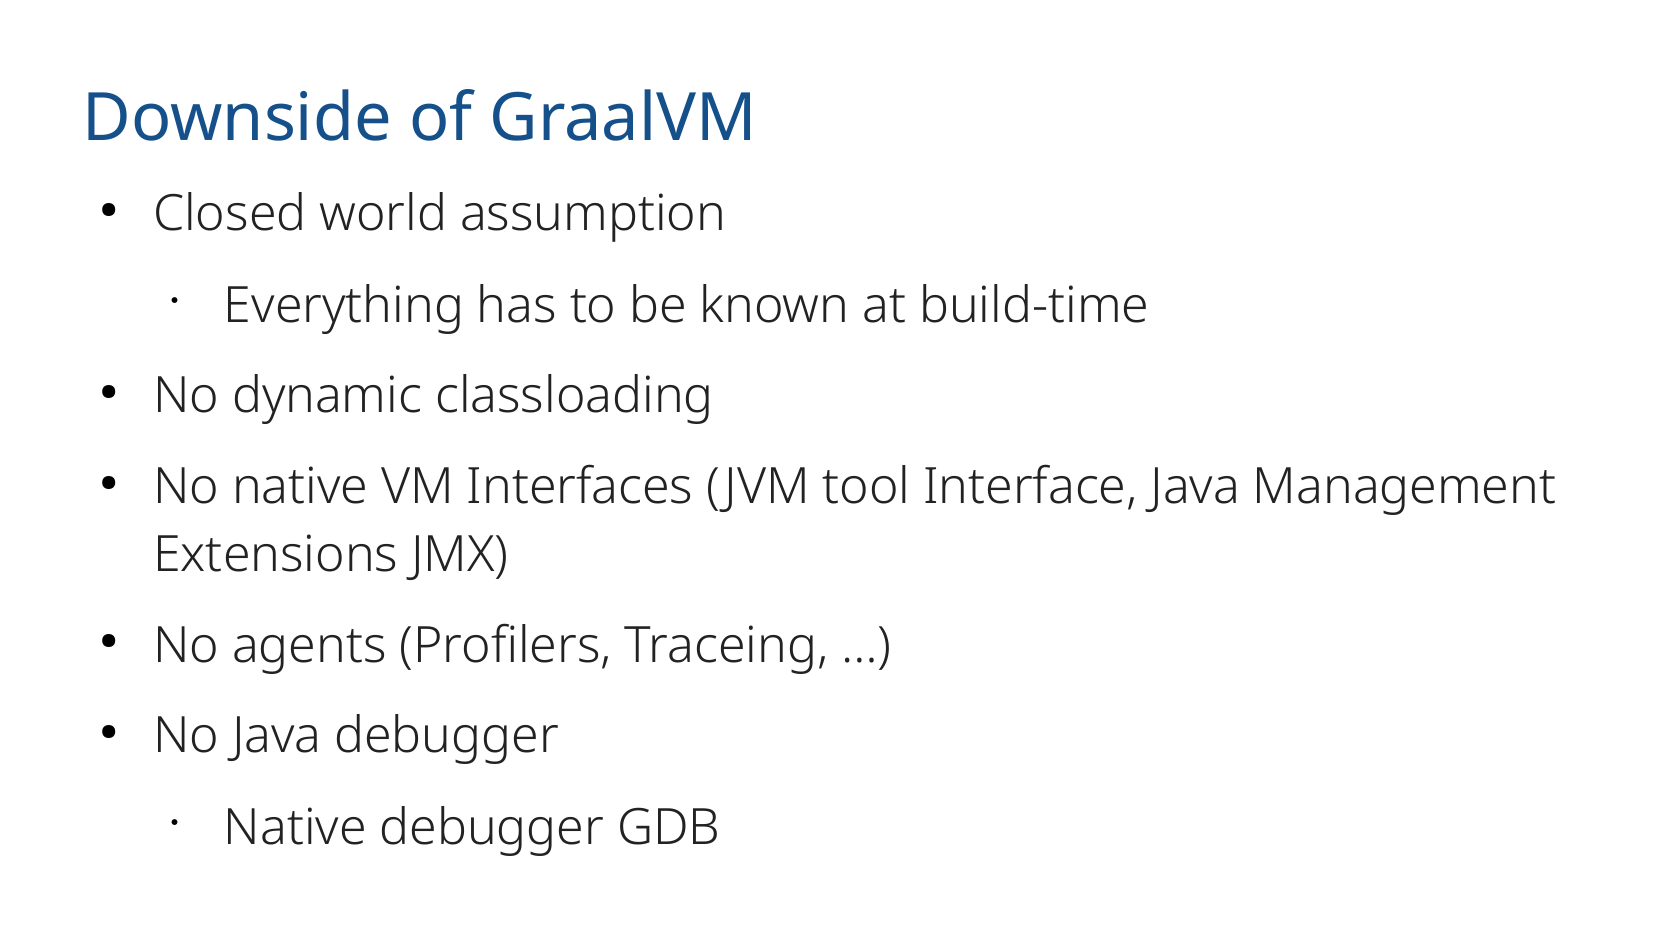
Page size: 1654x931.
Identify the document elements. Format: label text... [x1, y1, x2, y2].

title Downside of GraalVM [82, 37, 1571, 177]
list Closed world assumption Everything has to be known at build-time No dynamic classloading No native VM Interfaces (JVM tool Interface, Java Management Extensions JMX) No agents (Profilers, Traceing, …) No Java debugger Native debugger GDB [82, 177, 1583, 886]
